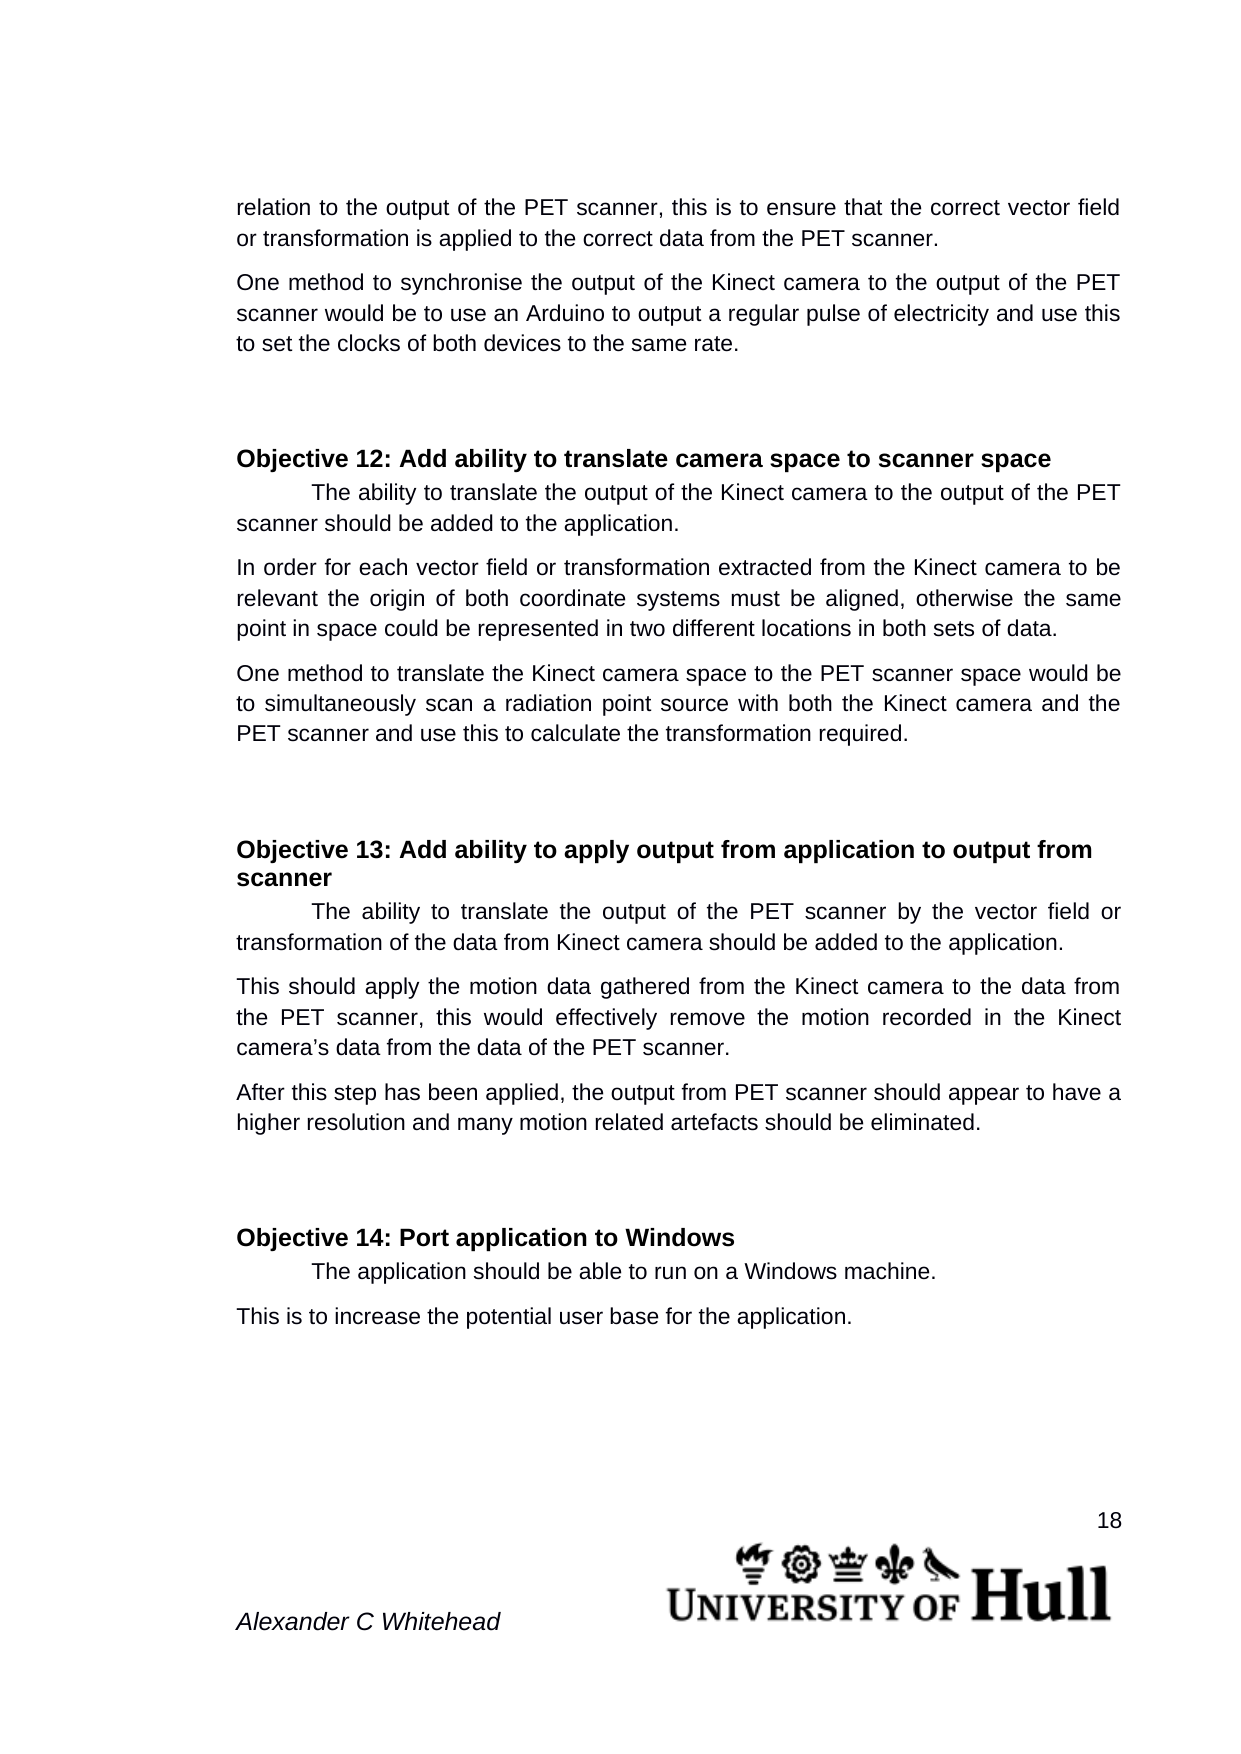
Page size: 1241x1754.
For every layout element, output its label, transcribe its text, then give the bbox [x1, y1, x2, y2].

text One method to synchronise the output of the Kinect camera to the output of the PET scanner would be to use an Arduino to output a regular pulse of electricity and use this to set the clocks of both devices to the same rate. [236, 269, 1122, 356]
picture [660, 1533, 1120, 1631]
text This should apply the motion data gathered from the Kinect camera to the data from the PET scanner, this would effectively remove the motion recorded in the Kinect camera’s data from the data of the PET scanner. [236, 973, 1122, 1060]
text relation to the output of the PET scanner, this is to ensure that the correct vector field or transformation is applied to the correct data from the PET scanner. [236, 194, 1122, 251]
subtitle Objective 12: Add ability to translate camera space to scanner space [236, 444, 1122, 473]
text This is to increase the potential user base for the application. [236, 1303, 1122, 1329]
text The ability to translate the output of the Kinect camera to the output of the PET scanner should be added to the application. [236, 479, 1122, 536]
text In order for each vector field or transformation extracted from the Kinect camera to be relevant the origin of both coordinate systems must be aligned, otherwise the same point in space could be represented in two different locations in both sets of data. [236, 554, 1122, 641]
text The ability to translate the output of the PET scanner by the vector field or transformation of the data from Kinect camera should be added to the application. [236, 898, 1122, 955]
text The application should be able to run on a Windows machine. [236, 1258, 1122, 1285]
text After this step has been applied, the output from PET scanner should appear to have a higher resolution and many motion related artefacts should be eliminated. [236, 1078, 1122, 1135]
subtitle Objective 13: Add ability to apply output from application to output from scanner [236, 834, 1122, 892]
subtitle Objective 14: Port application to Windows [236, 1223, 1122, 1252]
text One method to translate the Kinect camera space to the PET scanner space would be to simultaneously scan a radiation point source with both the Kinect camera and the PET scanner and use this to calculate the transformation required. [236, 659, 1122, 746]
